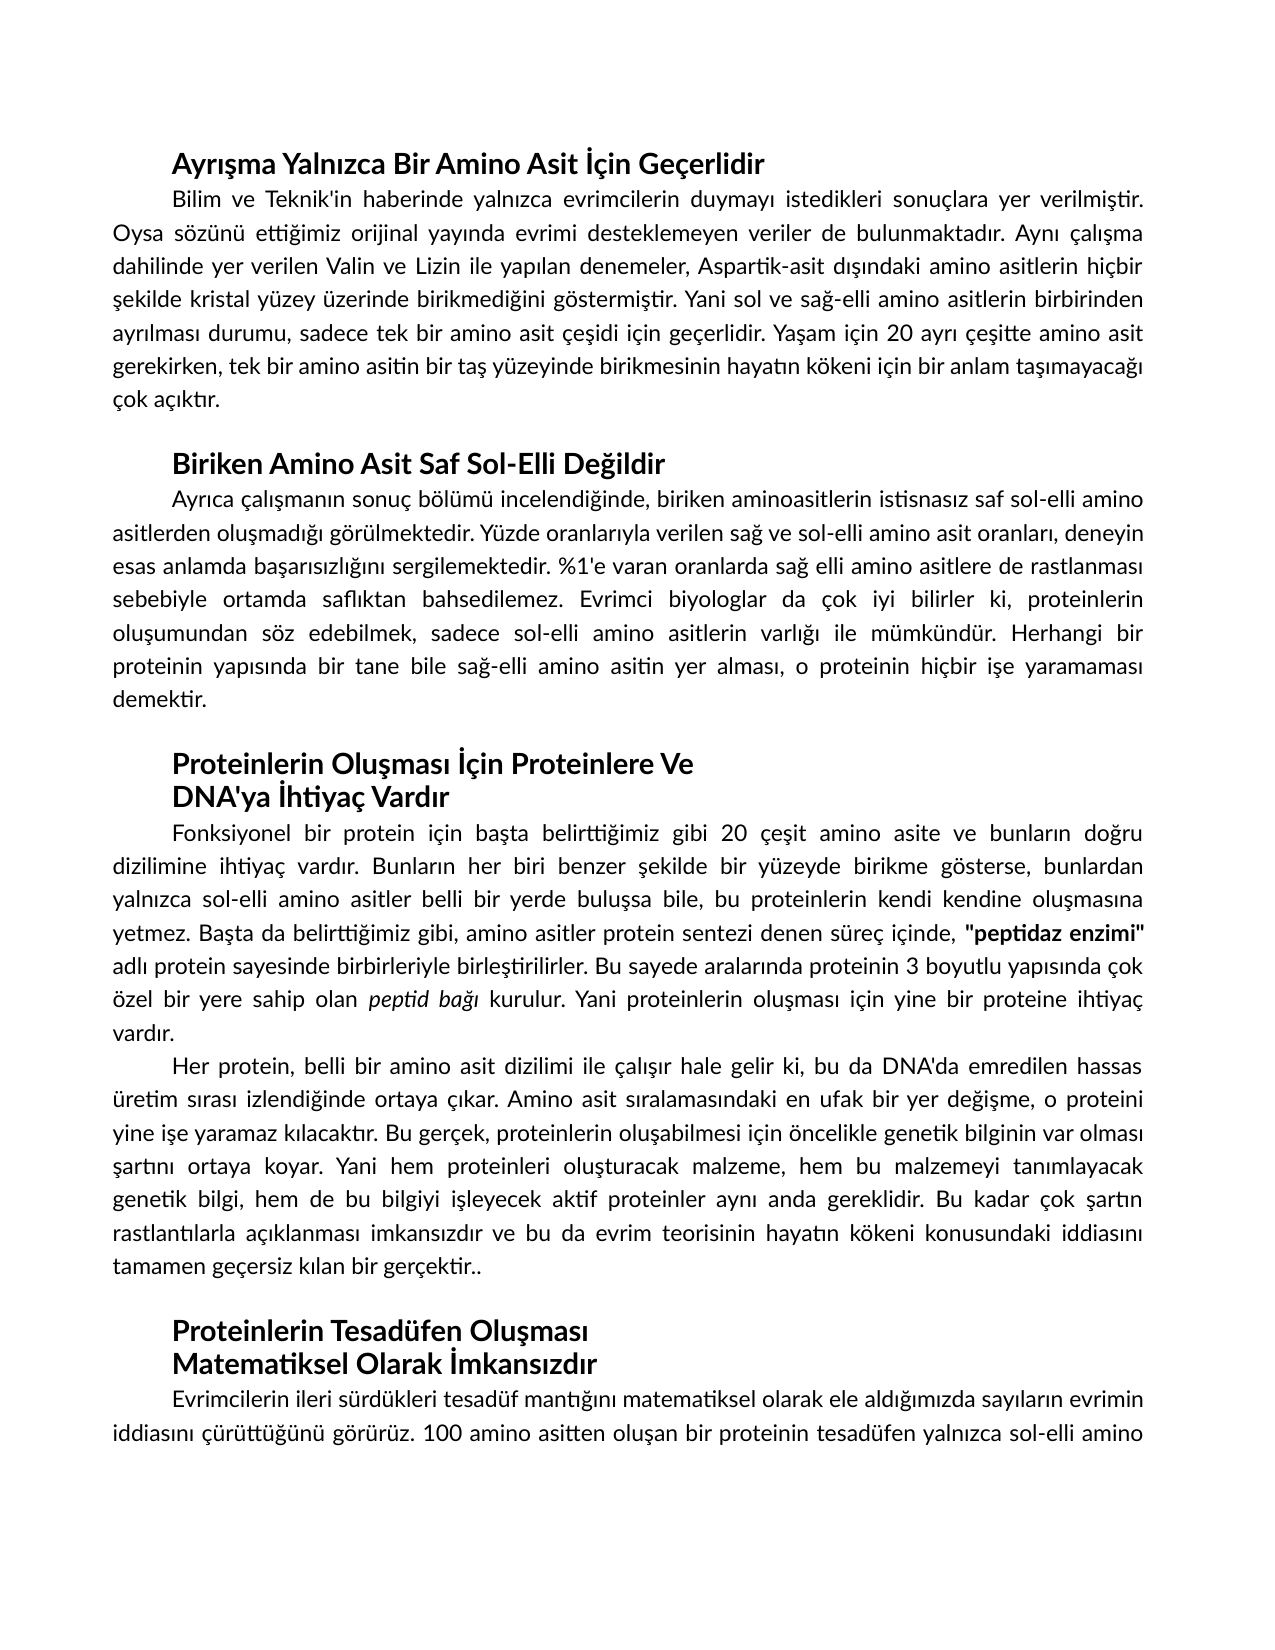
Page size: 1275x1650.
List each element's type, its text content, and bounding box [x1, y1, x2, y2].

text Proteinlerin Tesadüfen Oluşması [112, 1314, 1145, 1348]
text DNA'ya İhtiyaç Vardır [112, 781, 1145, 814]
text Her protein, belli bir amino asit dizilimi ile çalışır hale gelir ki, bu da DNA'da emredilen hassas üretim sırası izlendiğinde ortaya çıkar. Amino asit sıralamasındaki en ufak bir yer değişme, o proteini yine işe yaramaz kılacaktır. Bu gerçek, proteinlerin oluşabilmesi için öncelikle genetik bilginin var olması şartını ortaya koyar. Yani hem proteinleri oluşturacak malzeme, hem bu malzemeyi tanımlayacak genetik bilgi, hem de bu bilgiyi işleyecek aktif proteinler aynı anda gereklidir. Bu kadar çok şartın rastlantılarla açıklanması imkansızdır ve bu da evrim teorisinin hayatın kökeni konusundaki iddiasını tamamen geçersiz kılan bir gerçektir.. [112, 1048, 1145, 1281]
text Evrimcilerin ileri sürdükleri tesadüf mantığını matematiksel olarak ele aldığımızda sayıların evrimin iddiasını çürüttüğünü görürüz. 100 amino asitten oluşan bir proteinin tesadüfen yalnızca sol-elli amino [112, 1381, 1145, 1448]
text Matematiksel Olarak İmkansızdır [112, 1348, 1145, 1381]
text Proteinlerin Oluşması İçin Proteinlere Ve [112, 748, 1145, 781]
text Ayrıca çalışmanın sonuç bölümü incelendiğinde, biriken aminoasitlerin istisnasız saf sol-elli amino asitlerden oluşmadığı görülmektedir. Yüzde oranlarıyla verilen sağ ve sol-elli amino asit oranları, deneyin esas anlamda başarısızlığını sergilemektedir. %1'e varan oranlarda sağ elli amino asitlere de rastlanması sebebiyle ortamda saflıktan bahsedilemez. Evrimci biyologlar da çok iyi bilirler ki, proteinlerin oluşumundan söz edebilmek, sadece sol-elli amino asitlerin varlığı ile mümkündür. Herhangi bir proteinin yapısında bir tane bile sağ-elli amino asitin yer alması, o proteinin hiçbir işe yaramaması demektir. [112, 481, 1145, 714]
text Fonksiyonel bir protein için başta belirttiğimiz gibi 20 çeşit amino asite ve bunların doğru dizilimine ihtiyaç vardır. Bunların her biri benzer şekilde bir yüzeyde birikme gösterse, bunlardan yalnızca sol-elli amino asitler belli bir yerde buluşsa bile, bu proteinlerin kendi kendine oluşmasına yetmez. Başta da belirttiğimiz gibi, amino asitler protein sentezi denen süreç içinde, "peptidaz enzimi" adlı protein sayesinde birbirleriyle birleştirilirler. Bu sayede aralarında proteinin 3 boyutlu yapısında çok özel bir yere sahip olan peptid bağı kurulur. Yani proteinlerin oluşması için yine bir proteine ihtiyaç vardır. [112, 814, 1145, 1048]
text Bilim ve Teknik'in haberinde yalnızca evrimcilerin duymayı istedikleri sonuçlara yer verilmiştir. Oysa sözünü ettiğimiz orijinal yayında evrimi desteklemeyen veriler de bulunmaktadır. Aynı çalışma dahilinde yer verilen Valin ve Lizin ile yapılan denemeler, Aspartik-asit dışındaki amino asitlerin hiçbir şekilde kristal yüzey üzerinde birikmediğini göstermiştir. Yani sol ve sağ-elli amino asitlerin birbirinden ayrılması durumu, sadece tek bir amino asit çeşidi için geçerlidir. Yaşam için 20 ayrı çeşitte amino asit gerekirken, tek bir amino asitin bir taş yüzeyinde birikmesinin hayatın kökeni için bir anlam taşımayacağı çok açıktır. [112, 181, 1145, 414]
text Ayrışma Yalnızca Bir Amino Asit İçin Geçerlidir [112, 148, 1145, 181]
text Biriken Amino Asit Saf Sol-Elli Değildir [112, 448, 1145, 481]
